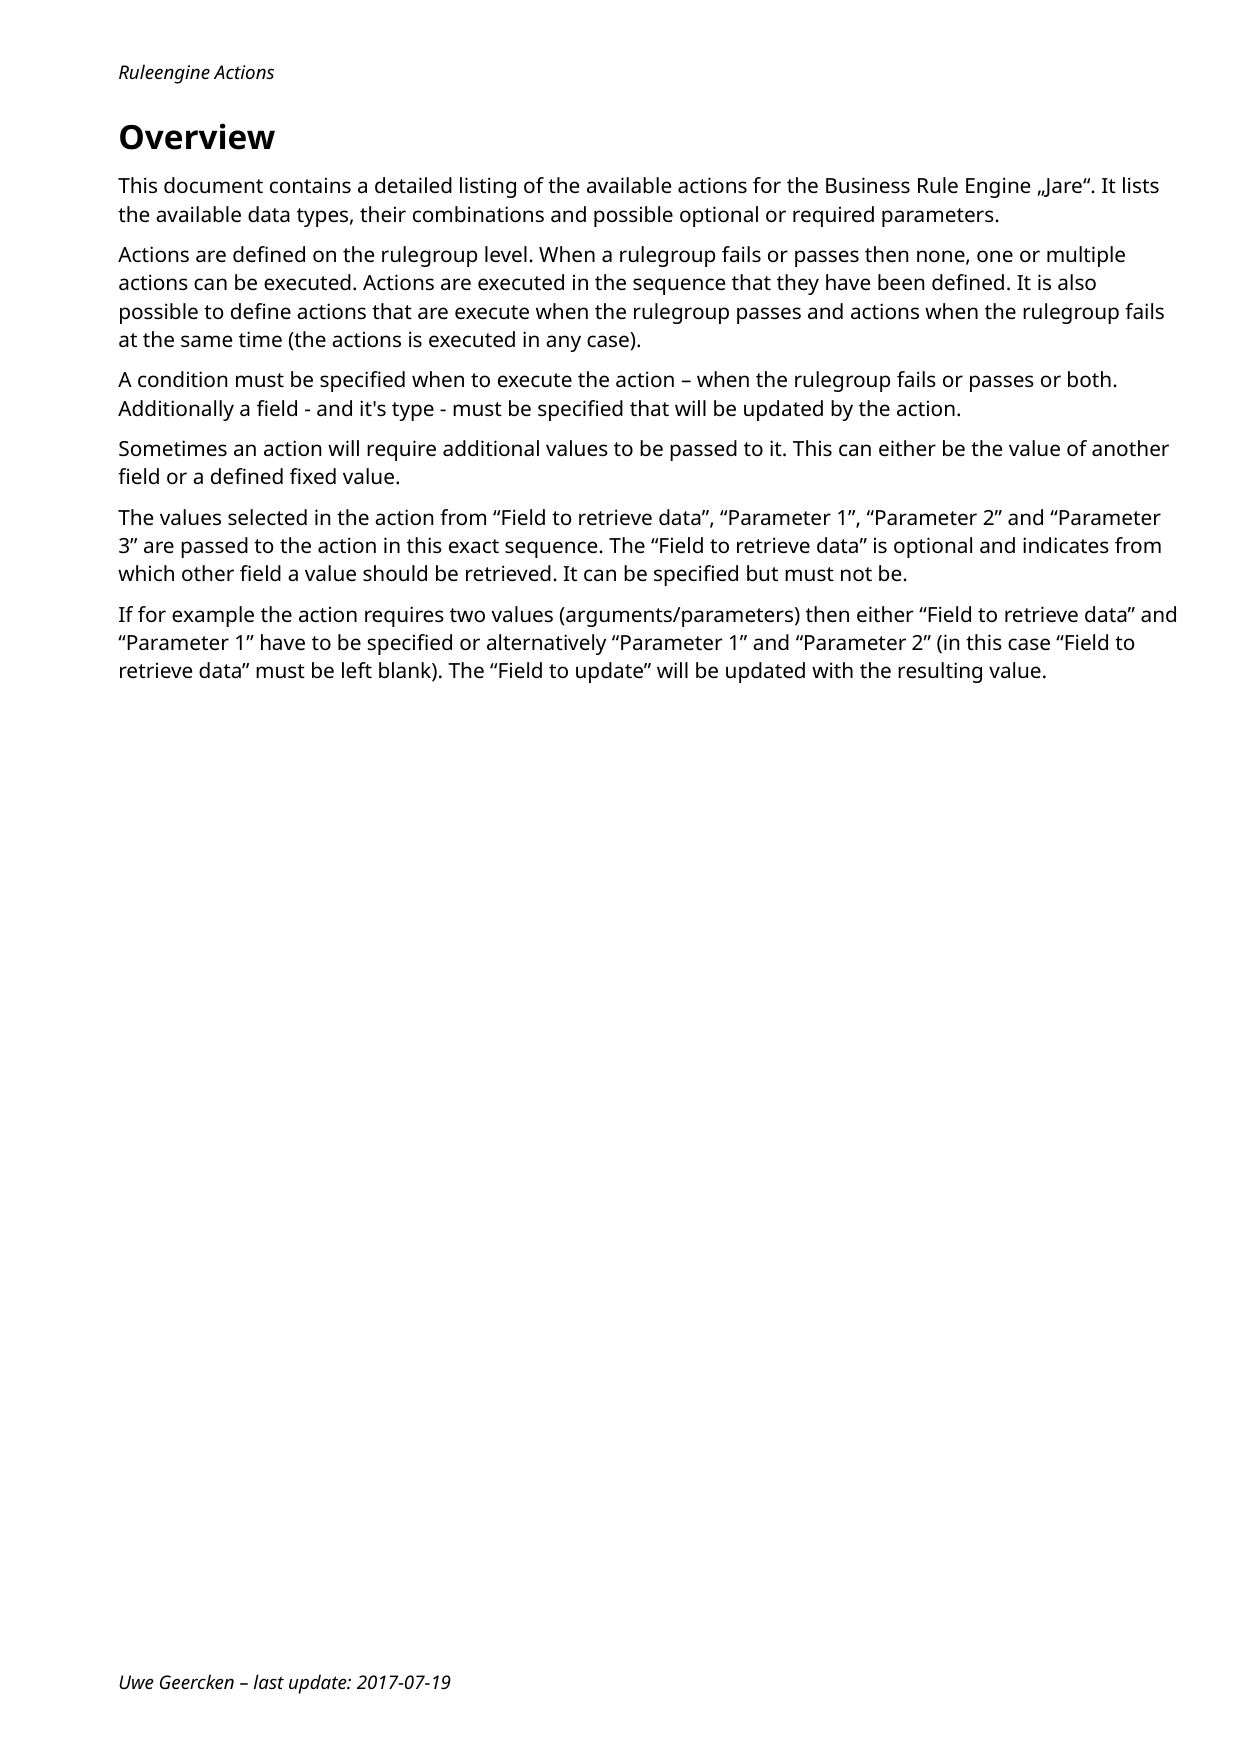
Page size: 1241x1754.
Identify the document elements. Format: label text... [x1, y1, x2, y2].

text Sometimes an action will require additional values to be passed to it. This can either be the value of another field or a defined fixed value. [118, 434, 1181, 491]
text If for example the action requires two values (arguments/parameters) then either “Field to retrieve data” and “Parameter 1” have to be specified or alternatively “Parameter 1” and “Parameter 2” (in this case “Field to retrieve data” must be left blank). The “Field to update” will be updated with the resulting value. [118, 600, 1181, 685]
text The values selected in the action from “Field to retrieve data”, “Parameter 1”, “Parameter 2” and “Parameter 3” are passed to the action in this exact sequence. The “Field to retrieve data” is optional and indicates from which other field a value should be retrieved. It can be specified but must not be. [118, 503, 1181, 588]
text Overview [118, 114, 1181, 159]
text This document contains a detailed listing of the available actions for the Business Rule Engine „Jare“. It lists the available data types, their combinations and possible optional or required parameters. [118, 171, 1181, 228]
text Actions are defined on the rulegroup level. When a rulegroup fails or passes then none, one or multiple actions can be executed. Actions are executed in the sequence that they have been defined. It is also possible to define actions that are execute when the rulegroup passes and actions when the rulegroup fails at the same time (the actions is executed in any case). [118, 240, 1181, 354]
text A condition must be specified when to execute the action – when the rulegroup fails or passes or both. Additionally a field - and it's type - must be specified that will be updated by the action. [118, 365, 1181, 422]
